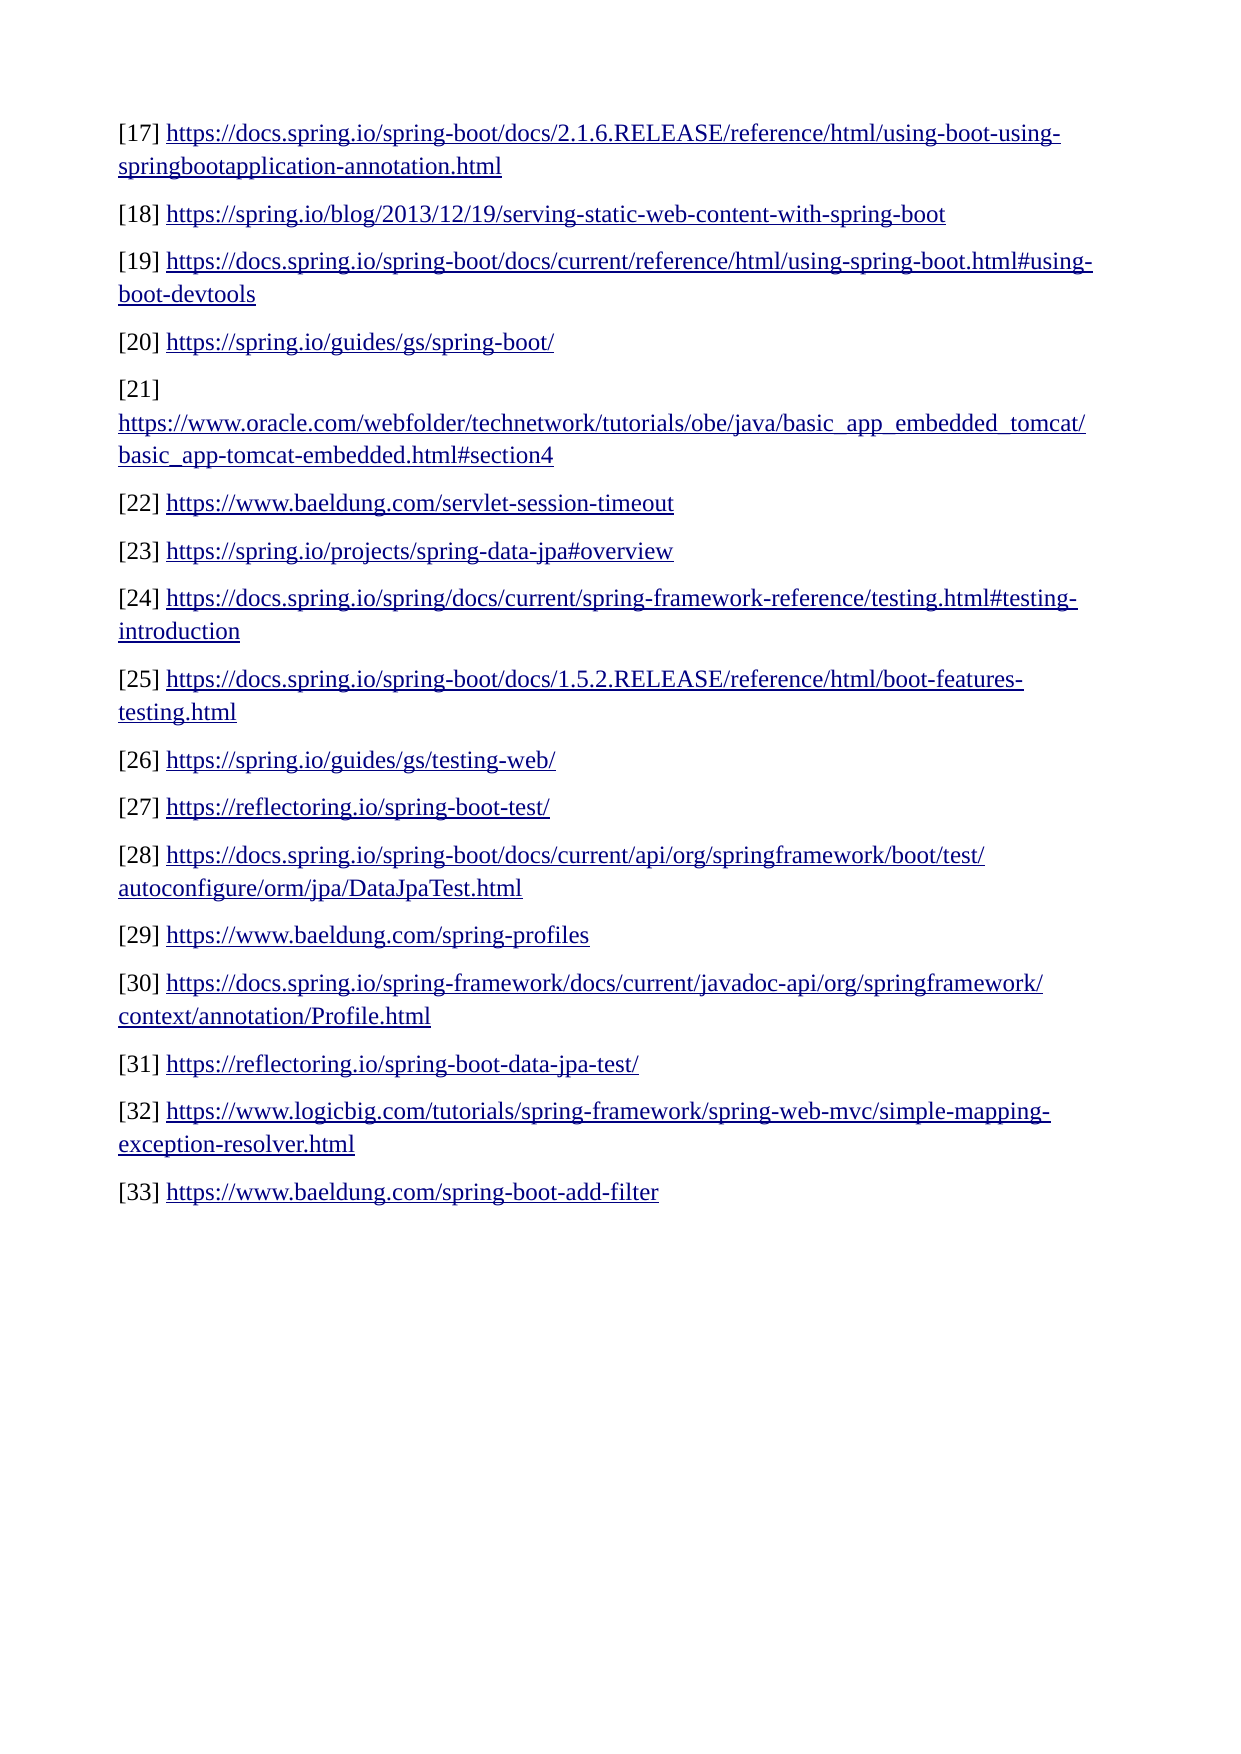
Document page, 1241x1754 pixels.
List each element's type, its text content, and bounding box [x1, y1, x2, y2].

text [31] https://reflectoring.io/spring-boot-data-jpa-test/ [118, 1049, 1122, 1077]
text [19] https://docs.spring.io/spring-boot/docs/current/reference/html/using-spring-boot.html#using-boot-devtools [118, 246, 1122, 308]
text [28] https://docs.spring.io/spring-boot/docs/current/api/org/springframework/boot/test/autoconfigure/orm/jpa/DataJpaTest.html [118, 840, 1122, 902]
text [30] https://docs.spring.io/spring-framework/docs/current/javadoc-api/org/springframework/context/annotation/Profile.html [118, 968, 1122, 1030]
text [26] https://spring.io/guides/gs/testing-web/ [118, 745, 1122, 773]
text [25] https://docs.spring.io/spring-boot/docs/1.5.2.RELEASE/reference/html/boot-features-testing.html [118, 664, 1122, 726]
text [27] https://reflectoring.io/spring-boot-test/ [118, 792, 1122, 821]
text [22] https://www.baeldung.com/servlet-session-timeout [118, 488, 1122, 517]
text [17] https://docs.spring.io/spring-boot/docs/2.1.6.RELEASE/reference/html/using-boot-using-springbootapplication-annotation.html [118, 118, 1122, 180]
text [21] https://www.oracle.com/webfolder/technetwork/tutorials/obe/java/basic_app_embedded_tomcat/basic_app-tomcat-embedded.html#section4 [118, 374, 1122, 469]
text [32] https://www.logicbig.com/tutorials/spring-framework/spring-web-mvc/simple-mapping-exception-resolver.html [118, 1096, 1122, 1158]
text [24] https://docs.spring.io/spring/docs/current/spring-framework-reference/testing.html#testing-introduction [118, 583, 1122, 645]
text [18] https://spring.io/blog/2013/12/19/serving-static-web-content-with-spring-boot [118, 199, 1122, 227]
text [29] https://www.baeldung.com/spring-profiles [118, 921, 1122, 949]
text [20] https://spring.io/guides/gs/spring-boot/ [118, 327, 1122, 356]
text [23] https://spring.io/projects/spring-data-jpa#overview [118, 536, 1122, 564]
text [33] https://www.baeldung.com/spring-boot-add-filter [118, 1177, 1122, 1206]
